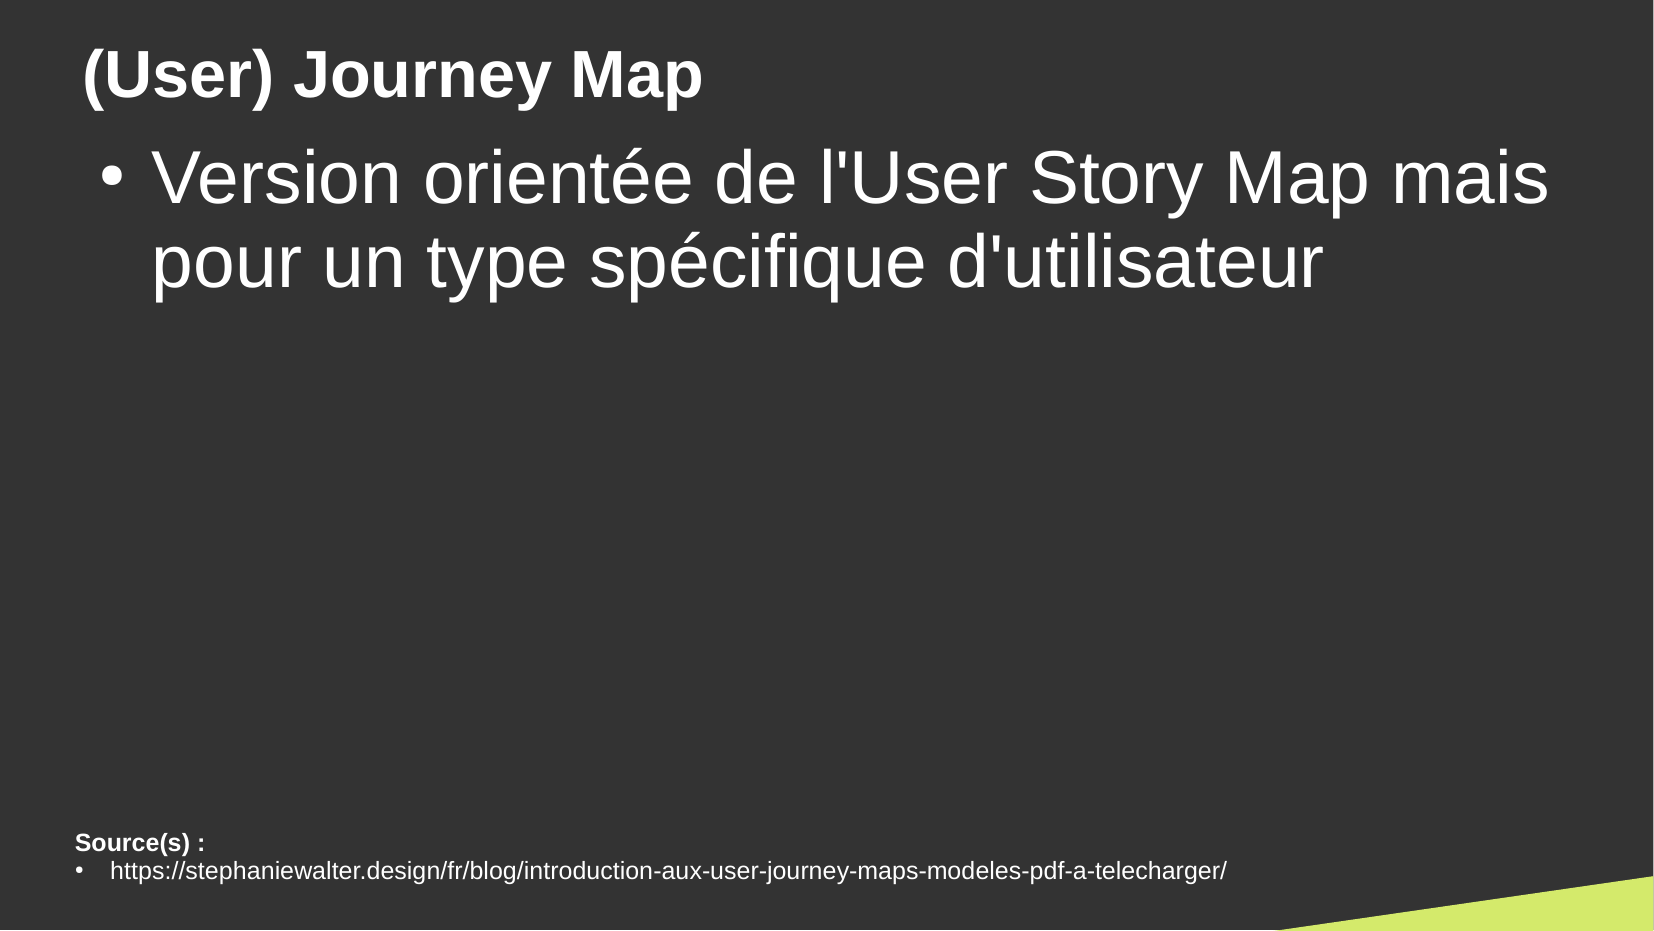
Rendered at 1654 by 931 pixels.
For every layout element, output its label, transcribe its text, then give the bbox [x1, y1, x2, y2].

text_box Source(s) : https://stephaniewalter.design/fr/blog/introduction-aux-user-journey-maps-modeles-pdf-a-telecharger/ [60, 821, 1546, 921]
list Version orientée de l'User Story Map mais pour un type spécifique d'utilisateur [80, 135, 1620, 579]
text_box [1273, 876, 1654, 931]
title (User) Journey Map [82, 37, 1571, 122]
